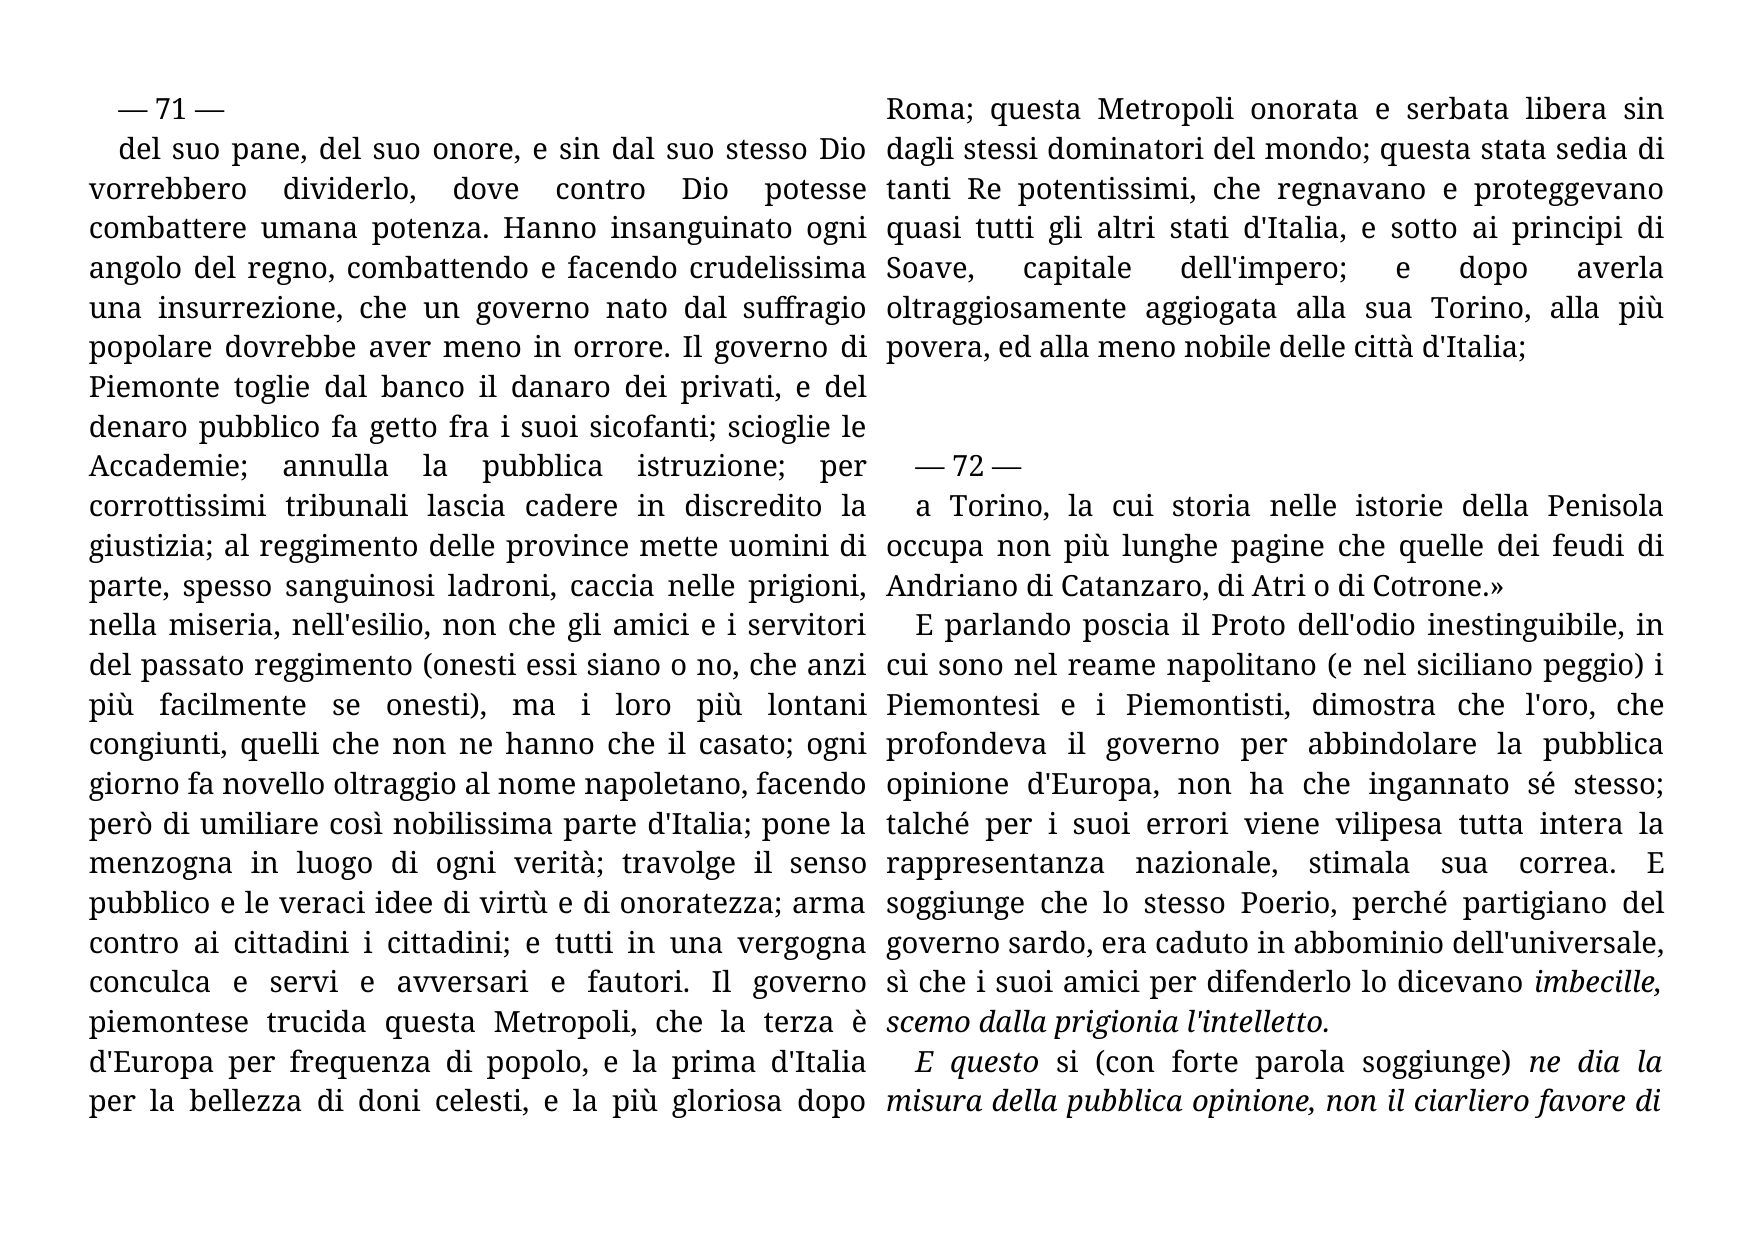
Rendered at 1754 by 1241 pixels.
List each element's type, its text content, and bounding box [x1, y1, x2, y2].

text Roma; questa Metropoli onorata e serbata libera sin dagli stessi dominatori del mondo; questa stata sedia di tanti Re potentissimi, che regnavano e proteggevano quasi tutti gli altri stati d'Italia, e sotto ai principi di Soave, capitale dell'impero; e dopo averla oltraggiosamente aggiogata alla sua Torino, alla più povera, ed alla meno nobile delle città d'Italia; [886, 88, 1665, 366]
text — 72 — [886, 446, 1665, 485]
text E parlando poscia il Proto dell'odio inestinguibile, in cui sono nel reame napolitano (e nel siciliano peggio) i Piemontesi e i Piemontisti, dimostra che l'oro, che profondeva il governo per abbindolare la pubblica opinione d'Europa, non ha che ingannato sé stesso; talché per i suoi errori viene vilipesa tutta intera la rappresentanza nazionale, stimala sua correa. E soggiunge che lo stesso Poerio, perché partigiano del governo sardo, era caduto in abbominio dell'universale, sì che i suoi amici per difenderlo lo dicevano imbecille, scemo dalla prigionia l'intelletto. [886, 604, 1665, 1041]
text a Torino, la cui storia nelle istorie della Penisola occupa non più lunghe pagine che quelle dei feudi di Andriano di Catanzaro, di Atri o di Cotrone.» [886, 485, 1665, 604]
text E questo si (con forte parola soggiunge) ne dia la misura della pubblica opinione, non il ciarliero favore di [886, 1041, 1665, 1120]
text — 71 — [88, 88, 868, 128]
text del suo pane, del suo onore, e sin dal suo stesso Dio vorrebbero dividerlo, dove contro Dio potesse combattere umana potenza. Hanno insanguinato ogni angolo del regno, combattendo e facendo crudelissima una insurrezione, che un governo nato dal suffragio popolare dovrebbe aver meno in orrore. Il governo di Piemonte toglie dal banco il danaro dei privati, e del denaro pubblico fa getto fra i suoi sicofanti; scioglie le Accademie; annulla la pubblica istruzione; per corrottissimi tribunali lascia cadere in discredito la giustizia; al reggimento delle province mette uomini di parte, spesso sanguinosi ladroni, caccia nelle prigioni, nella miseria, nell'esilio, non che gli amici e i servitori del passato reggimento (onesti essi siano o no, che anzi più facilmente se onesti), ma i loro più lontani congiunti, quelli che non ne hanno che il casato; ogni giorno fa novello oltraggio al nome napoletano, facendo però di umiliare così nobilissima parte d'Italia; pone la menzogna in luogo di ogni verità; travolge il senso pubblico e le veraci idee di virtù e di onoratezza; arma contro ai cittadini i cittadini; e tutti in una vergogna conculca e servi e avversari e fautori. Il governo piemontese trucida questa Metropoli, che la terza è d'Europa per frequenza di popolo, e la prima d'Italia per la bellezza di doni celesti, e la più gloriosa dopo [88, 128, 868, 1120]
